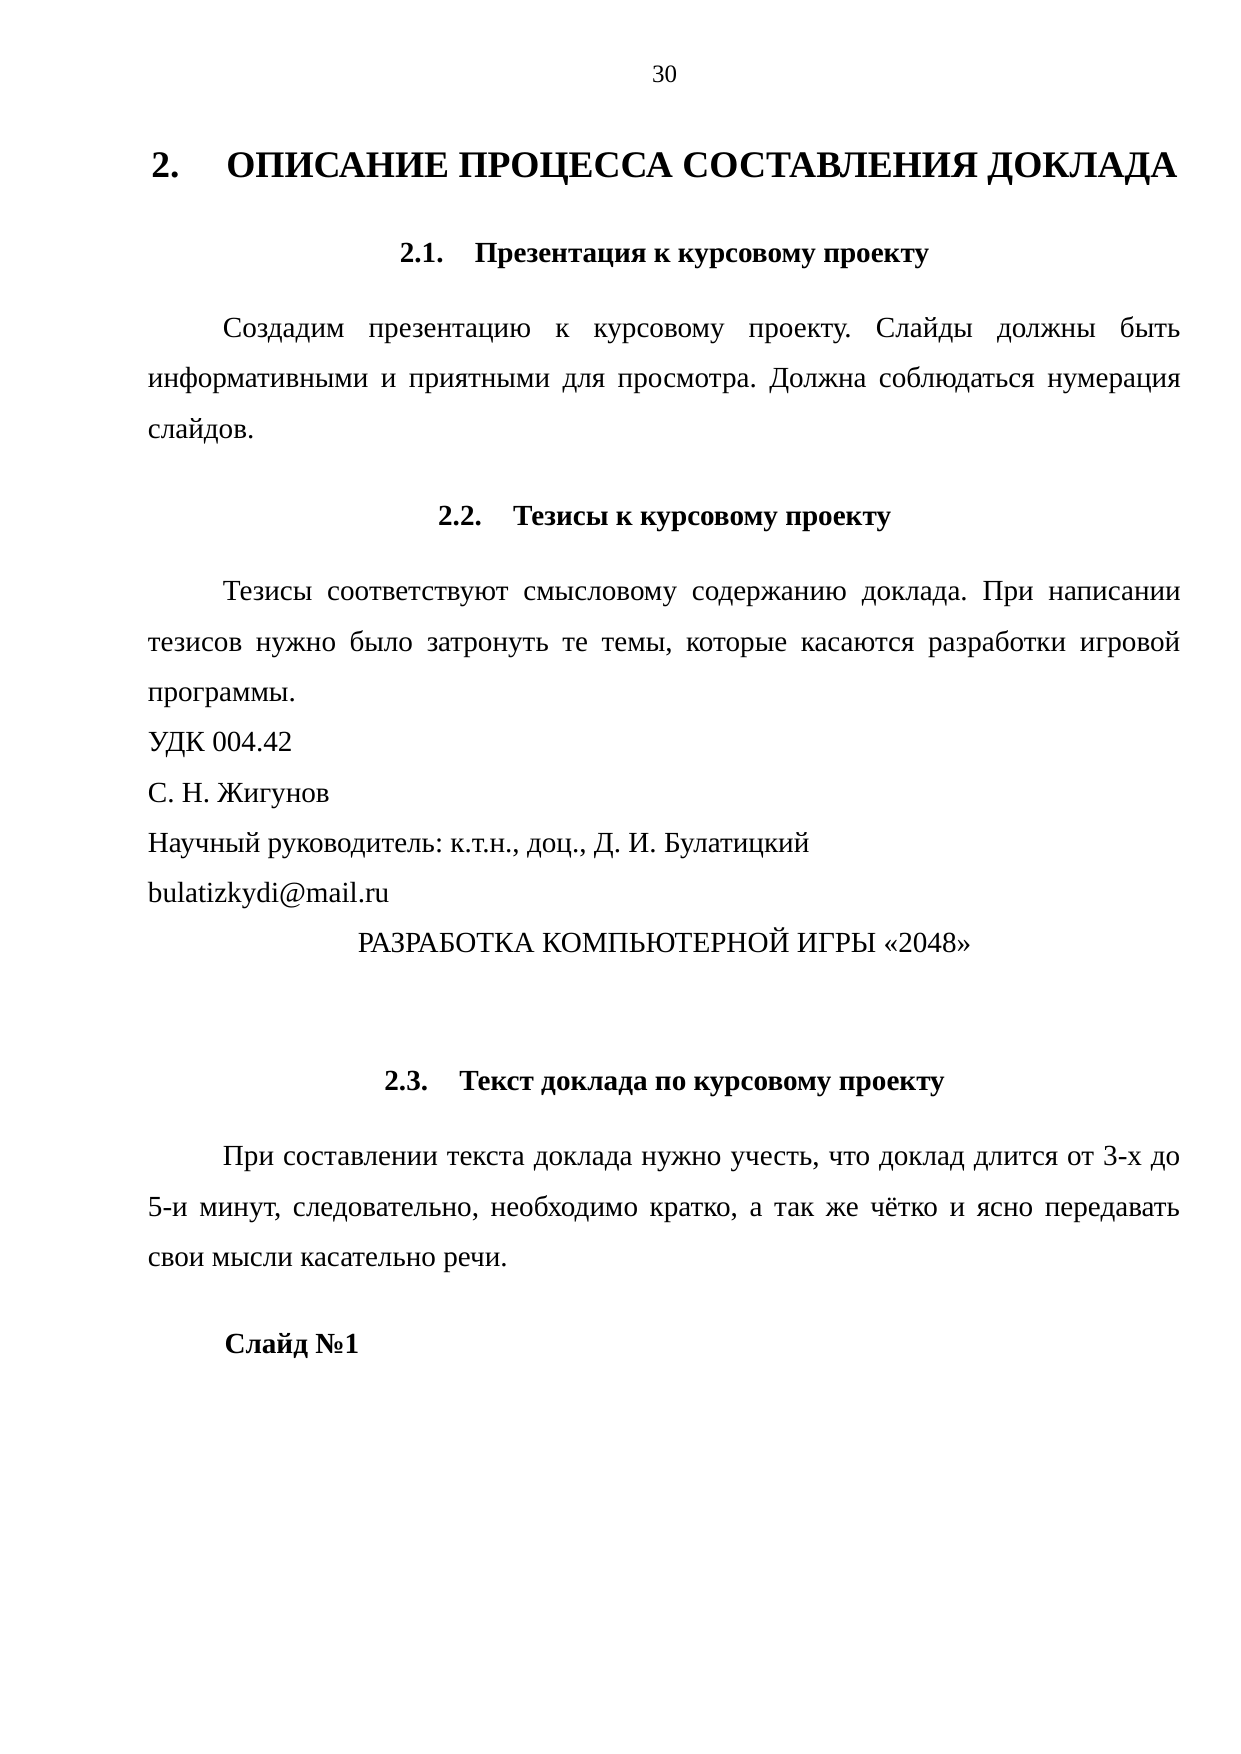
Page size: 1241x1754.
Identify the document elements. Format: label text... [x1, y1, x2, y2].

text Создадим презентацию к курсовому проекту. Слайды должны быть информативными и приятными для просмотра. Должна соблюдаться нумерация слайдов. [148, 310, 1181, 444]
text При составлении текста доклада нужно учесть, что доклад длится от 3-х до 5-и минут, следовательно, необходимо кратко, а так же чётко и ясно передавать свои мысли касательно речи. [148, 1138, 1181, 1273]
text РАЗРАБОТКА КОМПЬЮТЕРНОЙ ИГРЫ «2048» [148, 926, 1181, 959]
text Научный руководитель: к.т.н., доц., Д. И. Булатицкий [148, 825, 1181, 858]
subtitle Описание процесса составления доклада [148, 142, 1181, 185]
subtitle Презентация к курсовому проекту [148, 235, 1181, 269]
subtitle Слайд №1 [148, 1327, 1181, 1360]
text С. Н. Жигунов [148, 775, 1181, 808]
subtitle Текст доклада по курсовому проекту [148, 1063, 1181, 1097]
text УДК 004.42 [148, 724, 1181, 758]
text Тезисы соответствуют смысловому содержанию доклада. При написании тезисов нужно было затронуть те темы, которые касаются разработки игровой программы. [148, 573, 1181, 708]
text bulatizkydi@mail.ru [148, 875, 1181, 909]
subtitle Тезисы к курсовому проекту [148, 498, 1181, 532]
